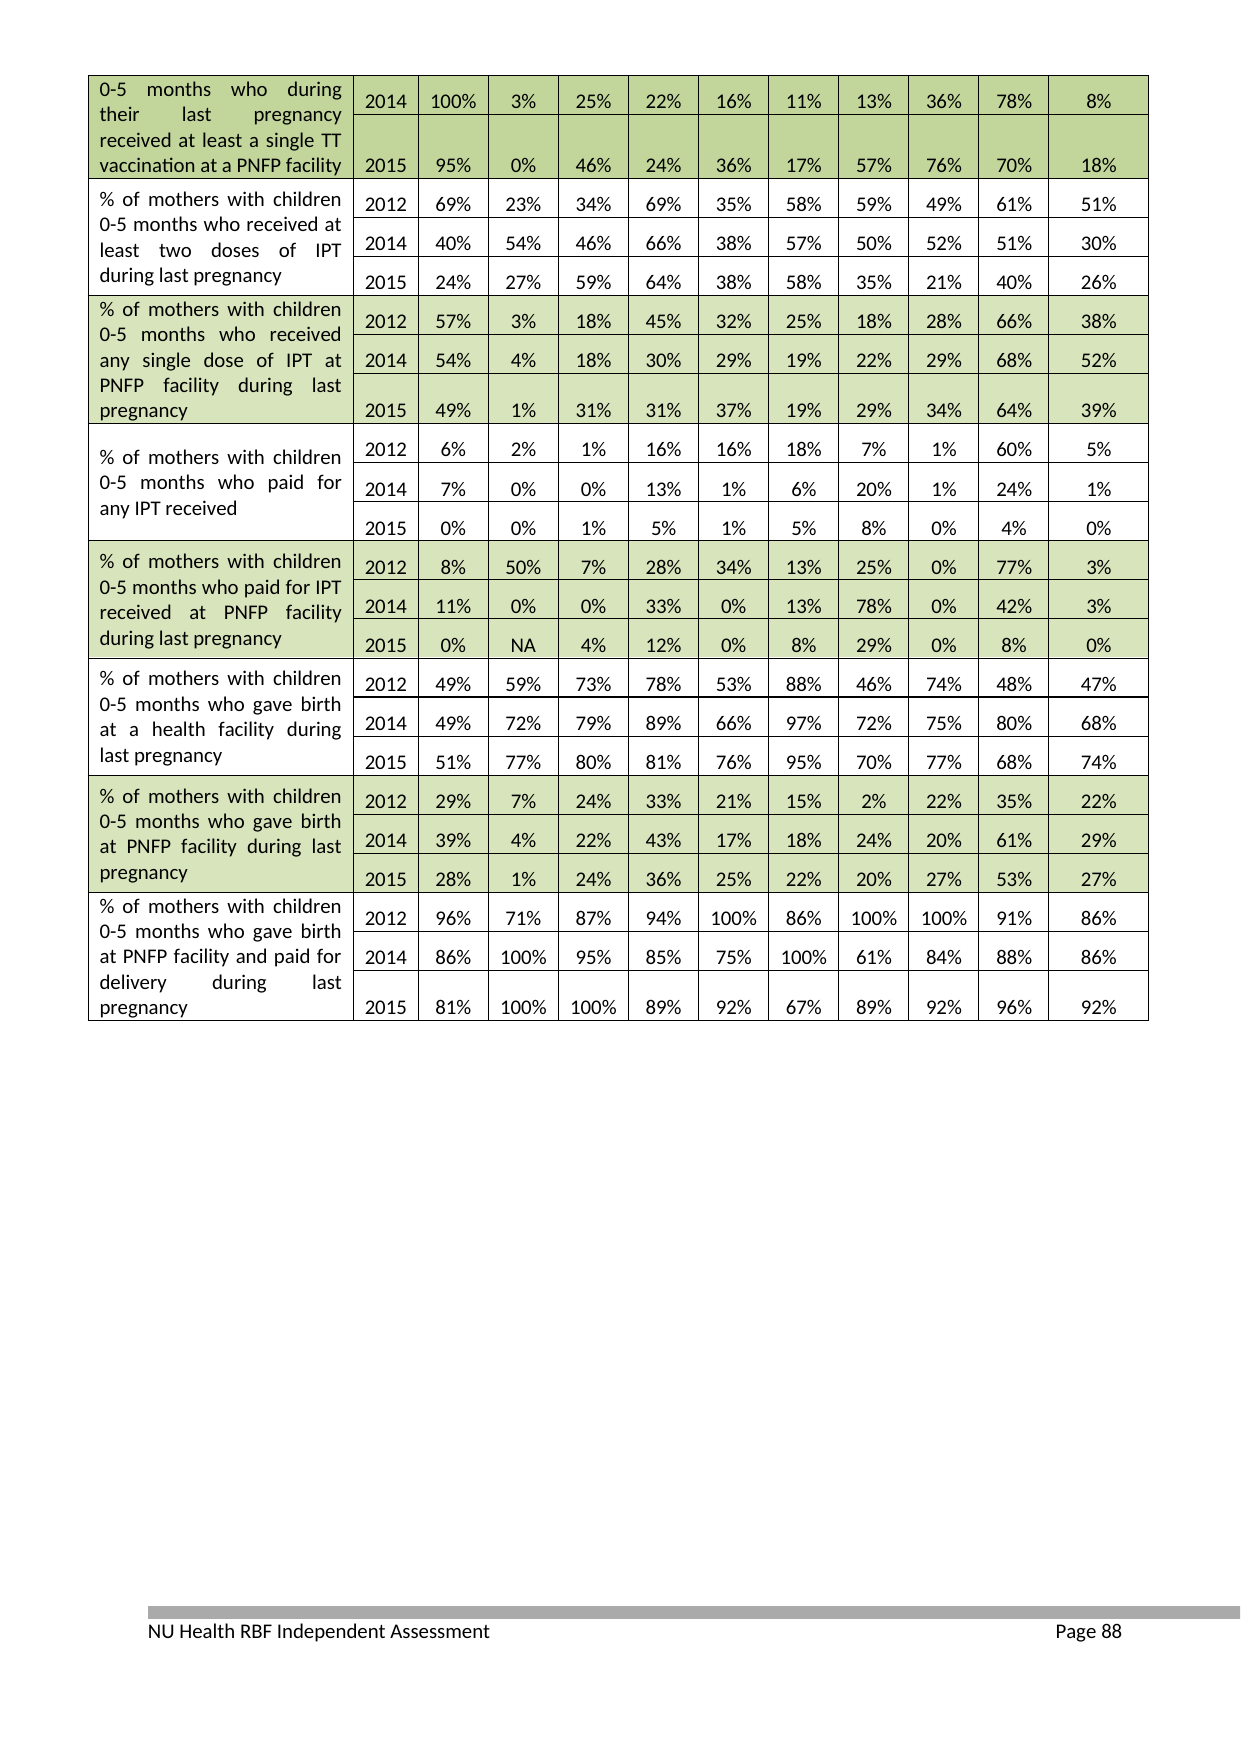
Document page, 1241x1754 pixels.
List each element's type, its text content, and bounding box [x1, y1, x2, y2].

table_cell 2014 [354, 218, 418, 256]
table_cell 86% [1049, 932, 1148, 970]
table_cell 22% [769, 854, 838, 892]
table_cell 16% [699, 424, 768, 462]
table_cell 91% [979, 893, 1048, 931]
table_cell 22% [559, 815, 628, 853]
table_cell 25% [839, 541, 908, 579]
table_cell 92% [909, 971, 978, 1020]
table_cell 72% [489, 698, 558, 736]
table_cell 0% [489, 115, 558, 178]
table_cell 0% [419, 502, 488, 540]
table_cell 69% [419, 179, 488, 217]
table_cell 34% [559, 179, 628, 217]
table_cell 34% [699, 541, 768, 579]
table_cell 29% [1049, 815, 1148, 853]
table_cell 75% [699, 932, 768, 970]
table_cell 42% [979, 580, 1048, 618]
table_cell 81% [629, 737, 698, 774]
table_cell 1% [699, 502, 768, 540]
table_cell 49% [419, 659, 488, 696]
table_cell 12% [629, 619, 698, 657]
table_cell % of mothers with children 0-5 months who gave birth at PNFP facility during last pregnancy [89, 776, 353, 892]
table_cell 87% [559, 893, 628, 931]
table_cell 0% [909, 580, 978, 618]
table_cell 100% [489, 971, 558, 1020]
table_cell 57% [419, 296, 488, 334]
table_cell 67% [769, 971, 838, 1020]
table_cell 52% [909, 218, 978, 256]
table_cell 66% [979, 296, 1048, 334]
table_cell 100% [769, 932, 838, 970]
table_cell 2014 [354, 815, 418, 853]
table_cell 70% [839, 737, 908, 774]
table_cell 6% [419, 424, 488, 462]
table_cell 72% [839, 698, 908, 736]
table_cell 51% [1049, 179, 1148, 217]
table_cell 1% [909, 424, 978, 462]
table_cell 17% [699, 815, 768, 853]
table_cell 46% [559, 218, 628, 256]
table_cell 54% [489, 218, 558, 256]
table_cell % of mothers with children 0-5 months who received any single dose of IPT at PNFP facility during last pregnancy [89, 296, 353, 423]
table_cell 2012 [354, 659, 418, 696]
table_cell 4% [489, 335, 558, 373]
table_cell 2014 [354, 76, 418, 114]
table_cell 21% [909, 257, 978, 295]
table_cell 2015 [354, 971, 418, 1020]
table_cell 40% [419, 218, 488, 256]
table_cell 40% [979, 257, 1048, 295]
table_cell 68% [979, 335, 1048, 373]
table_cell 74% [909, 659, 978, 696]
table_cell 76% [699, 737, 768, 774]
table_cell 96% [419, 893, 488, 931]
table_cell 13% [839, 76, 908, 114]
table_cell 49% [419, 698, 488, 736]
table_cell 97% [769, 698, 838, 736]
table_cell 2012 [354, 776, 418, 814]
table_cell 25% [559, 76, 628, 114]
table_cell 57% [769, 218, 838, 256]
table_cell 35% [699, 179, 768, 217]
table_cell 64% [629, 257, 698, 295]
table_cell 2015 [354, 502, 418, 540]
table_cell 5% [629, 502, 698, 540]
table_cell 18% [1049, 115, 1148, 178]
table_cell 18% [839, 296, 908, 334]
table_cell 78% [979, 76, 1048, 114]
table_cell 27% [1049, 854, 1148, 892]
table_cell 16% [699, 76, 768, 114]
table_cell 49% [909, 179, 978, 217]
table_cell 33% [629, 776, 698, 814]
table_cell 20% [839, 463, 908, 501]
table_cell 24% [559, 854, 628, 892]
table_cell 29% [839, 374, 908, 423]
table_cell 5% [769, 502, 838, 540]
table_cell 94% [629, 893, 698, 931]
table_cell 2015 [354, 854, 418, 892]
table_cell 22% [1049, 776, 1148, 814]
table_cell 66% [699, 698, 768, 736]
table_cell 1% [1049, 463, 1148, 501]
table_cell 0% [489, 502, 558, 540]
table_cell 61% [979, 179, 1048, 217]
table_cell 1% [489, 854, 558, 892]
table_cell 0% [489, 463, 558, 501]
table_cell 7% [489, 776, 558, 814]
table_cell 96% [979, 971, 1048, 1020]
table_cell 36% [699, 115, 768, 178]
table_cell 11% [769, 76, 838, 114]
table_cell 30% [1049, 218, 1148, 256]
table_cell 77% [909, 737, 978, 774]
table_cell % of mothers with children 0-5 months who received at least two doses of IPT during last pregnancy [89, 179, 353, 295]
table_cell 27% [489, 257, 558, 295]
table_cell 85% [629, 932, 698, 970]
table_cell 4% [559, 619, 628, 657]
table_cell 0% [419, 619, 488, 657]
table_cell % of mothers with children 0-5 months who paid for any IPT received [89, 424, 353, 540]
table_cell 2014 [354, 463, 418, 501]
table_cell 6% [769, 463, 838, 501]
table_cell 88% [979, 932, 1048, 970]
table_cell 0% [559, 463, 628, 501]
table_cell 2% [839, 776, 908, 814]
table_cell 18% [769, 815, 838, 853]
table_cell 68% [1049, 698, 1148, 736]
table_cell 77% [979, 541, 1048, 579]
table_cell 11% [419, 580, 488, 618]
table_cell 89% [839, 971, 908, 1020]
table_cell 52% [1049, 335, 1148, 373]
table_cell 29% [909, 335, 978, 373]
table_cell 1% [489, 374, 558, 423]
table_cell % of mothers with children 0-5 months who gave birth at a health facility during last pregnancy [89, 659, 353, 774]
table_cell 35% [839, 257, 908, 295]
table_cell 69% [629, 179, 698, 217]
table_cell 89% [629, 698, 698, 736]
table_cell 70% [979, 115, 1048, 178]
table_cell 8% [419, 541, 488, 579]
table_cell 3% [489, 76, 558, 114]
table_cell 18% [769, 424, 838, 462]
table_cell 0% [909, 541, 978, 579]
table_cell 28% [909, 296, 978, 334]
table_cell 50% [839, 218, 908, 256]
table_cell 86% [1049, 893, 1148, 931]
table_cell 2012 [354, 424, 418, 462]
table_cell 1% [559, 502, 628, 540]
table_cell 66% [629, 218, 698, 256]
table_cell 22% [839, 335, 908, 373]
table_cell 18% [559, 335, 628, 373]
table_cell NA [489, 619, 558, 657]
table_cell 24% [979, 463, 1048, 501]
table_cell 38% [1049, 296, 1148, 334]
table_cell 32% [699, 296, 768, 334]
table_cell 75% [909, 698, 978, 736]
table_cell 2012 [354, 541, 418, 579]
table_cell 23% [489, 179, 558, 217]
table_cell 13% [769, 580, 838, 618]
table_cell 36% [629, 854, 698, 892]
table_cell 3% [1049, 541, 1148, 579]
table_cell 2012 [354, 179, 418, 217]
table_cell 59% [489, 659, 558, 696]
table_cell 59% [559, 257, 628, 295]
table_cell 2014 [354, 580, 418, 618]
table_cell 71% [489, 893, 558, 931]
table_cell 86% [769, 893, 838, 931]
table_cell 39% [419, 815, 488, 853]
table_cell 19% [769, 335, 838, 373]
table_cell 68% [979, 737, 1048, 774]
table_cell 1% [699, 463, 768, 501]
table_cell 0% [1049, 619, 1148, 657]
table_cell 20% [839, 854, 908, 892]
table_cell 100% [909, 893, 978, 931]
table_cell 7% [419, 463, 488, 501]
table_cell 0% [699, 619, 768, 657]
table_cell 47% [1049, 659, 1148, 696]
table_cell 89% [629, 971, 698, 1020]
table_cell 35% [979, 776, 1048, 814]
table_cell 76% [909, 115, 978, 178]
table_cell 29% [419, 776, 488, 814]
table_cell 58% [769, 257, 838, 295]
table_cell 84% [909, 932, 978, 970]
table_cell 3% [489, 296, 558, 334]
table_cell 88% [769, 659, 838, 696]
table_cell 86% [419, 932, 488, 970]
table_cell 15% [769, 776, 838, 814]
table_cell 80% [979, 698, 1048, 736]
table_cell 5% [1049, 424, 1148, 462]
table_cell 8% [769, 619, 838, 657]
table_cell 0% [909, 619, 978, 657]
table_cell 37% [699, 374, 768, 423]
table_cell 3% [1049, 580, 1148, 618]
table_cell 46% [559, 115, 628, 178]
table_cell 25% [769, 296, 838, 334]
table_cell 24% [559, 776, 628, 814]
table_cell 48% [979, 659, 1048, 696]
table_cell 38% [699, 257, 768, 295]
table_cell 50% [489, 541, 558, 579]
table_cell 2015 [354, 115, 418, 178]
table_cell 100% [419, 76, 488, 114]
table_cell 2012 [354, 296, 418, 334]
table_cell 0% [1049, 502, 1148, 540]
table_cell 2% [489, 424, 558, 462]
table_cell 2014 [354, 698, 418, 736]
table_cell 8% [839, 502, 908, 540]
table_cell 64% [979, 374, 1048, 423]
table_cell 24% [839, 815, 908, 853]
table_cell 4% [979, 502, 1048, 540]
table_cell 92% [699, 971, 768, 1020]
table_cell 28% [419, 854, 488, 892]
table_cell 2015 [354, 619, 418, 657]
table_cell 2012 [354, 893, 418, 931]
table_cell 100% [489, 932, 558, 970]
table_cell 2015 [354, 257, 418, 295]
table_cell 36% [909, 76, 978, 114]
table_cell 100% [839, 893, 908, 931]
table_cell 22% [629, 76, 698, 114]
table_cell 16% [629, 424, 698, 462]
table_cell 8% [1049, 76, 1148, 114]
table_cell 53% [699, 659, 768, 696]
table_cell 30% [629, 335, 698, 373]
table_cell 43% [629, 815, 698, 853]
table_cell 13% [769, 541, 838, 579]
table_cell 29% [699, 335, 768, 373]
table_cell 21% [699, 776, 768, 814]
table_cell 59% [839, 179, 908, 217]
table_cell 38% [699, 218, 768, 256]
table_cell 0% [909, 502, 978, 540]
table_cell 29% [839, 619, 908, 657]
table_cell 0% [559, 580, 628, 618]
table_cell 25% [699, 854, 768, 892]
table_cell 2015 [354, 374, 418, 423]
table_cell 100% [559, 971, 628, 1020]
table_cell 51% [419, 737, 488, 774]
table_cell 100% [699, 893, 768, 931]
table_cell 78% [629, 659, 698, 696]
table_cell 18% [559, 296, 628, 334]
table_cell 2015 [354, 737, 418, 774]
table_cell 54% [419, 335, 488, 373]
table_cell 0-5 months who during their last pregnancy received at least a single TT vaccination at a PNFP facility [89, 76, 353, 178]
table_cell % of mothers with children 0-5 months who paid for IPT received at PNFP facility during last pregnancy [89, 541, 353, 657]
table_cell 95% [769, 737, 838, 774]
table_cell 34% [909, 374, 978, 423]
table_cell 77% [489, 737, 558, 774]
table_cell 1% [909, 463, 978, 501]
table_cell 80% [559, 737, 628, 774]
table_cell 8% [979, 619, 1048, 657]
table_cell 7% [559, 541, 628, 579]
table_cell 0% [489, 580, 558, 618]
table_cell 33% [629, 580, 698, 618]
table_cell 13% [629, 463, 698, 501]
table_cell 49% [419, 374, 488, 423]
table_cell 31% [629, 374, 698, 423]
table_cell 58% [769, 179, 838, 217]
table_cell 19% [769, 374, 838, 423]
table_cell % of mothers with children 0-5 months who gave birth at PNFP facility and paid for delivery during last pregnancy [89, 893, 353, 1020]
table_cell 73% [559, 659, 628, 696]
table_cell 46% [839, 659, 908, 696]
table_cell 20% [909, 815, 978, 853]
table_cell 4% [489, 815, 558, 853]
table_cell 92% [1049, 971, 1148, 1020]
table_cell 61% [979, 815, 1048, 853]
table_cell 17% [769, 115, 838, 178]
table_cell 31% [559, 374, 628, 423]
table_cell 0% [699, 580, 768, 618]
table_cell 79% [559, 698, 628, 736]
table_cell 1% [559, 424, 628, 462]
table_cell 26% [1049, 257, 1148, 295]
table_cell 95% [419, 115, 488, 178]
table_cell 24% [419, 257, 488, 295]
table_cell 51% [979, 218, 1048, 256]
table_cell 53% [979, 854, 1048, 892]
table_cell 2014 [354, 932, 418, 970]
table_cell 57% [839, 115, 908, 178]
table_cell 74% [1049, 737, 1148, 774]
table_cell 81% [419, 971, 488, 1020]
table_cell 61% [839, 932, 908, 970]
table_cell 45% [629, 296, 698, 334]
table_cell 28% [629, 541, 698, 579]
table_cell 7% [839, 424, 908, 462]
table_cell 27% [909, 854, 978, 892]
table_cell 78% [839, 580, 908, 618]
table_cell 39% [1049, 374, 1148, 423]
table_cell 22% [909, 776, 978, 814]
table_cell 2014 [354, 335, 418, 373]
table_cell 24% [629, 115, 698, 178]
table_cell 95% [559, 932, 628, 970]
table_cell 60% [979, 424, 1048, 462]
